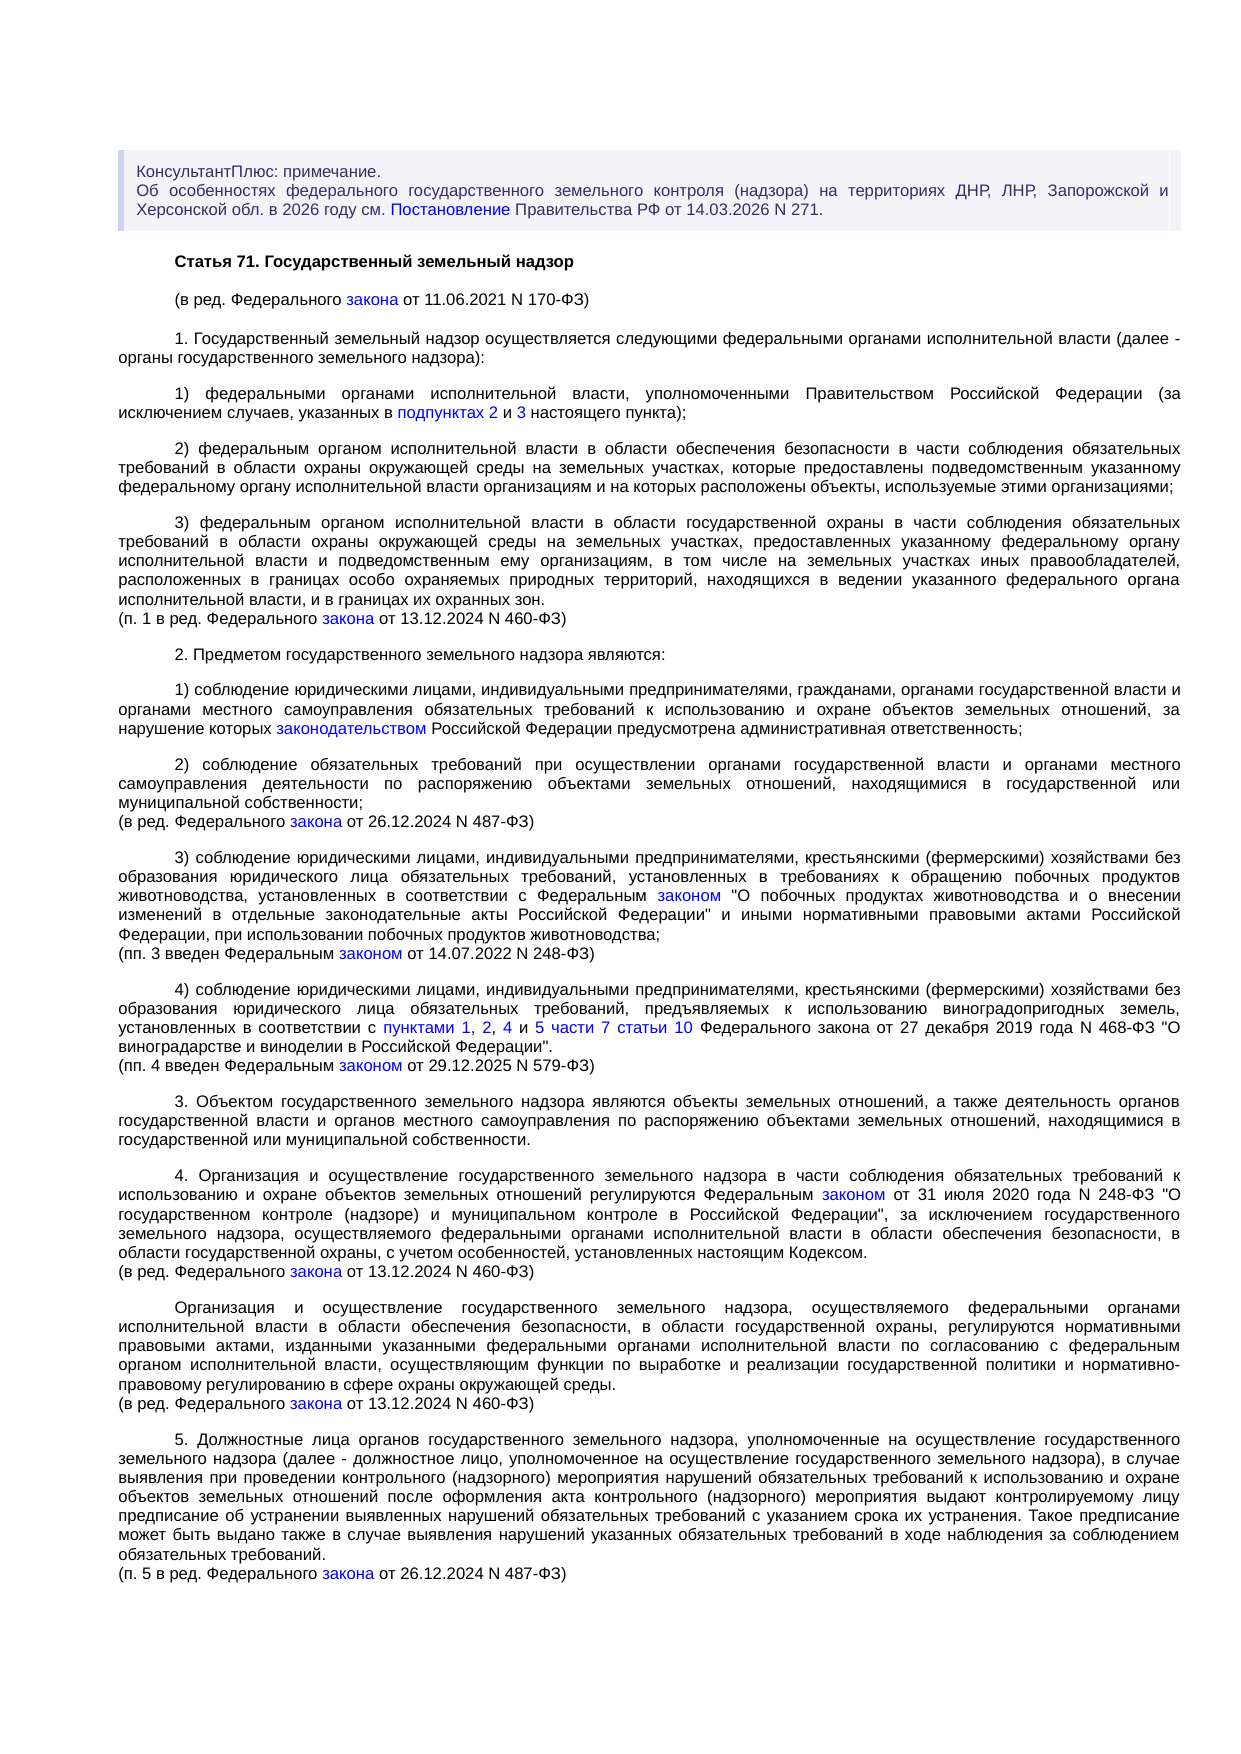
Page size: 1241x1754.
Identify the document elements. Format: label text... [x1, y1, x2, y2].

text 1. Государственный земельный надзор осуществляется следующими федеральными органами исполнительной власти (далее - органы государственного земельного надзора): [118, 328, 1181, 367]
text 2) федеральным органом исполнительной власти в области обеспечения безопасности в части соблюдения обязательных требований в области охраны окружающей среды на земельных участках, которые предоставлены подведомственным указанному федеральному органу исполнительной власти организациям и на которых расположены объекты, используемые этими организациями; [118, 438, 1181, 496]
text 5. Должностные лица органов государственного земельного надзора, уполномоченные на осуществление государственного земельного надзора (далее - должностное лицо, уполномоченное на осуществление государственного земельного надзора), в случае выявления при проведении контрольного (надзорного) мероприятия нарушений обязательных требований к использованию и охране объектов земельных отношений после оформления акта контрольного (надзорного) мероприятия выдают контролируемому лицу предписание об устранении выявленных нарушений обязательных требований с указанием срока их устранения. Такое предписание может быть выдано также в случае выявления нарушений указанных обязательных требований в ходе наблюдения за соблюдением обязательных требований. [118, 1429, 1181, 1563]
text 1) федеральными органами исполнительной власти, уполномоченными Правительством Российской Федерации (за исключением случаев, указанных в подпунктах 2 и 3 настоящего пункта); [118, 383, 1181, 422]
text (п. 5 в ред. Федерального закона от 26.12.2024 N 487-ФЗ) [118, 1563, 1181, 1583]
table_header [124, 150, 136, 231]
table_header [118, 150, 124, 231]
text (п. 1 в ред. Федерального закона от 13.12.2024 N 460-ФЗ) [118, 608, 1181, 628]
text 4) соблюдение юридическими лицами, индивидуальными предпринимателями, крестьянскими (фермерскими) хозяйствами без образования юридического лица обязательных требований, предъявляемых к использованию виноградопригодных земель, установленных в соответствии с пунктами 1, 2, 4 и 5 части 7 статьи 10 Федерального закона от 27 декабря 2019 года N 468-ФЗ "О виноградарстве и виноделии в Российской Федерации". [118, 979, 1181, 1056]
text 1) соблюдение юридическими лицами, индивидуальными предпринимателями, гражданами, органами государственной власти и органами местного самоуправления обязательных требований к использованию и охране объектов земельных отношений, за нарушение которых законодательством Российской Федерации предусмотрена административная ответственность; [118, 680, 1181, 738]
text 4. Организация и осуществление государственного земельного надзора в части соблюдения обязательных требований к использованию и охране объектов земельных отношений регулируются Федеральным законом от 31 июля 2020 года N 248-ФЗ "О государственном контроле (надзоре) и муниципальном контроле в Российской Федерации", за исключением государственного земельного надзора, осуществляемого федеральными органами исполнительной власти в области обеспечения безопасности, в области государственной охраны, с учетом особенностей, установленных настоящим Кодексом. [118, 1166, 1181, 1262]
text (в ред. Федерального закона от 11.06.2021 N 170-ФЗ) [118, 290, 1181, 309]
text 3) федеральным органом исполнительной власти в области государственной охраны в части соблюдения обязательных требований в области охраны окружающей среды на земельных участках, предоставленных указанному федеральному органу исполнительной власти и подведомственным ему организациям, в том числе на земельных участках иных правообладателей, расположенных в границах особо охраняемых природных территорий, находящихся в ведении указанного федерального органа исполнительной власти, и в границах их охранных зон. [118, 513, 1181, 608]
text 3. Объектом государственного земельного надзора являются объекты земельных отношений, а также деятельность органов государственной власти и органов местного самоуправления по распоряжению объектами земельных отношений, находящимися в государственной или муниципальной собственности. [118, 1092, 1181, 1149]
text (пп. 4 введен Федеральным законом от 29.12.2025 N 579-ФЗ) [118, 1056, 1181, 1075]
text (в ред. Федерального закона от 26.12.2024 N 487-ФЗ) [118, 812, 1181, 831]
text 2) соблюдение обязательных требований при осуществлении органами государственной власти и органами местного самоуправления деятельности по распоряжению объектами земельных отношений, находящимися в государственной или муниципальной собственности; [118, 754, 1181, 812]
subtitle Статья 71. Государственный земельный надзор [118, 252, 1181, 271]
table_header КонсультантПлюс: примечание. Об особенностях федерального государственного земельного контроля (надзора) на территориях ДНР, ЛНР, Запорожской и Херсонской обл. в 2026 году см. Постановление Правительства РФ от 14.03.2026 N 271. [136, 150, 1169, 231]
text Организация и осуществление государственного земельного надзора, осуществляемого федеральными органами исполнительной власти в области обеспечения безопасности, в области государственной охраны, регулируются нормативными правовыми актами, изданными указанными федеральными органами исполнительной власти по согласованию с федеральным органом исполнительной власти, осуществляющим функции по выработке и реализации государственной политики и нормативно-правовому регулированию в сфере охраны окружающей среды. [118, 1298, 1181, 1393]
text (в ред. Федерального закона от 13.12.2024 N 460-ФЗ) [118, 1262, 1181, 1281]
text (в ред. Федерального закона от 13.12.2024 N 460-ФЗ) [118, 1393, 1181, 1413]
text 3) соблюдение юридическими лицами, индивидуальными предпринимателями, крестьянскими (фермерскими) хозяйствами без образования юридического лица обязательных требований, установленных в требованиях к обращению побочных продуктов животноводства, установленных в соответствии с Федеральным законом "О побочных продуктах животноводства и о внесении изменений в отдельные законодательные акты Российской Федерации" и иными нормативными правовыми актами Российской Федерации, при использовании побочных продуктов животноводства; [118, 848, 1181, 943]
text 2. Предметом государственного земельного надзора являются: [118, 644, 1181, 663]
table_header [1170, 150, 1181, 231]
text (пп. 3 введен Федеральным законом от 14.07.2022 N 248-ФЗ) [118, 943, 1181, 963]
